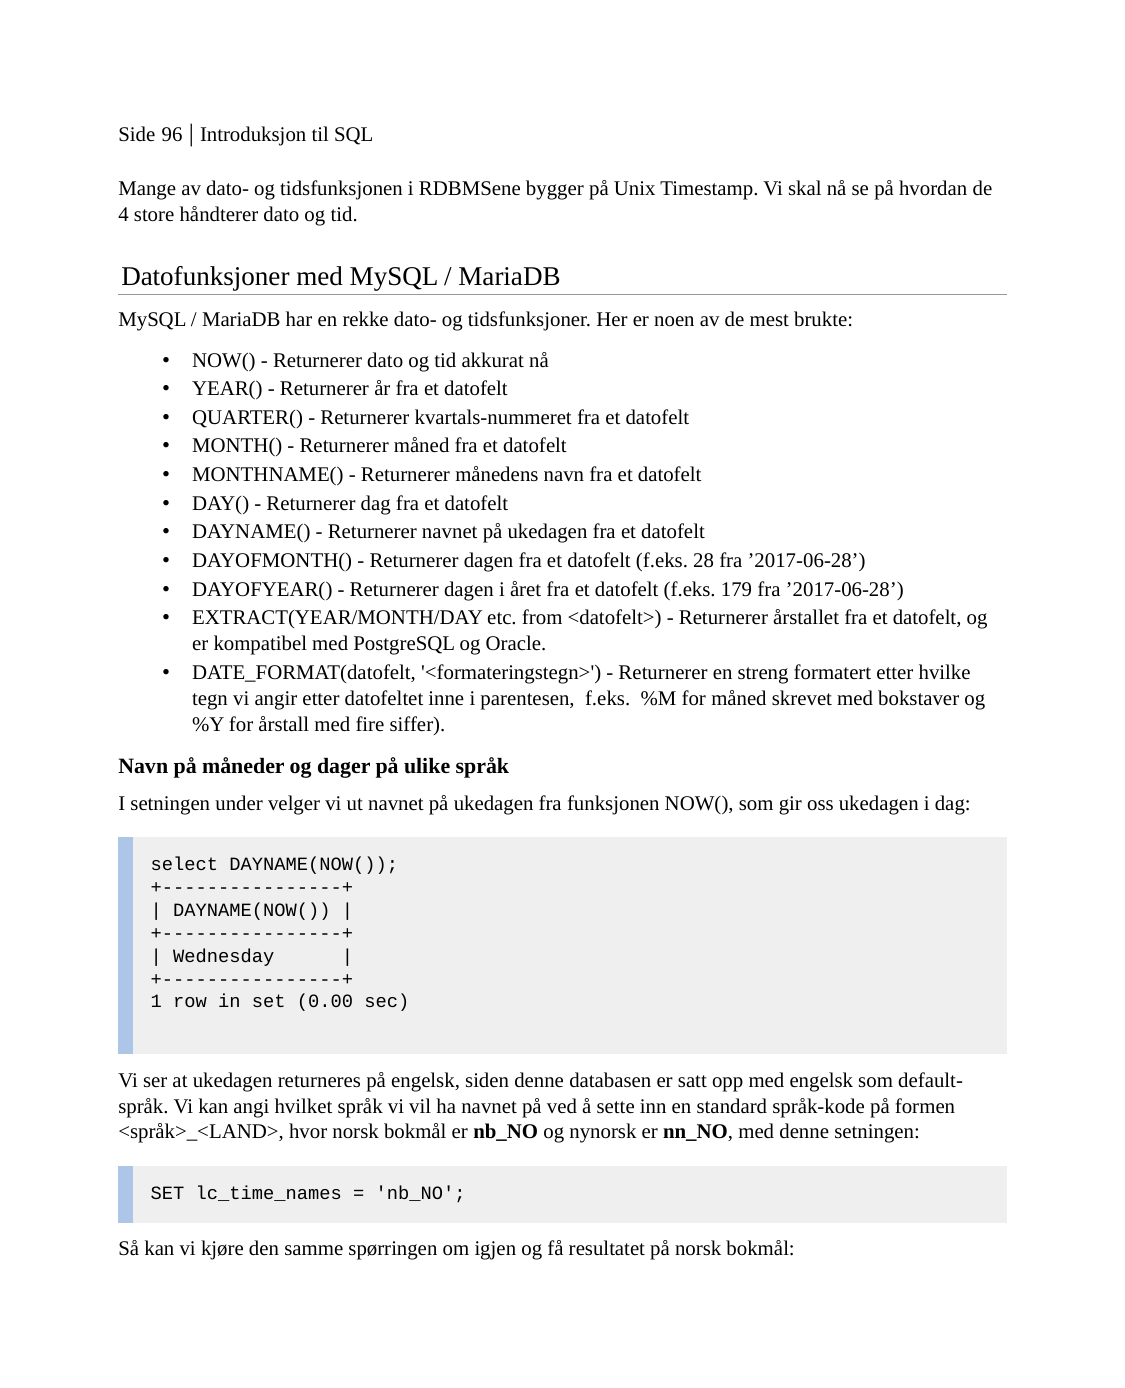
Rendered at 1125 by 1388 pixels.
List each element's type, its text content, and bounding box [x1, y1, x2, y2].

text select DAYNAME(NOW()); +----------------+ | DAYNAME(NOW()) | +----------------+ | Wednesday | +----------------+ 1 row in set (0.00 sec) [133, 837, 1007, 1054]
list MONTHNAME() - Returnerer månedens navn fra et datofelt [162, 462, 1007, 486]
list MONTH() - Returnerer måned fra et datofelt [162, 433, 1007, 457]
text SET lc_time_names = 'nb_NO'; [133, 1166, 1007, 1223]
list DAYOFMONTH() - Returnerer dagen fra et datofelt (f.eks. 28 fra ’2017-06-28’) [162, 548, 1007, 572]
text I setningen under velger vi ut navnet på ukedagen fra funksjonen NOW(), som gir oss ukedagen i dag: [118, 791, 1007, 815]
list QUARTER() - Returnerer kvartals-nummeret fra et datofelt [162, 405, 1007, 429]
text Mange av dato- og tidsfunksjonen i RDBMSene bygger på Unix Timestamp. Vi skal nå se på hvordan de 4 store håndterer dato og tid. [118, 176, 1007, 226]
list DATE_FORMAT(datofelt, '<formateringstegn>') - Returnerer en streng formatert etter hvilke tegn vi angir etter datofeltet inne i parentesen, f.eks. %M for måned skrevet med bokstaver og %Y for årstall med fire siffer). [162, 660, 1007, 736]
subtitle Navn på måneder og dager på ulike språk [118, 753, 1007, 778]
subtitle Datofunksjoner med MySQL / MariaDB [118, 257, 1007, 294]
list EXTRACT(YEAR/MONTH/DAY etc. from <datofelt>) - Returnerer årstallet fra et datofelt, og er kompatibel med PostgreSQL og Oracle. [162, 605, 1007, 655]
text MySQL / MariaDB har en rekke dato- og tidsfunksjoner. Her er noen av de mest brukte: [118, 307, 1007, 331]
list YEAR() - Returnerer år fra et datofelt [162, 376, 1007, 400]
text Så kan vi kjøre den samme spørringen om igjen og få resultatet på norsk bokmål: [118, 1236, 1007, 1260]
list DAYNAME() - Returnerer navnet på ukedagen fra et datofelt [162, 519, 1007, 543]
list DAY() - Returnerer dag fra et datofelt [162, 491, 1007, 515]
text Vi ser at ukedagen returneres på engelsk, siden denne databasen er satt opp med engelsk som default-språk. Vi kan angi hvilket språk vi vil ha navnet på ved å sette inn en standard språk-kode på formen <språk>_<LAND>, hvor norsk bokmål er nb_NO og nynorsk er nn_NO, med denne setningen: [118, 1068, 1007, 1143]
list DAYOFYEAR() - Returnerer dagen i året fra et datofelt (f.eks. 179 fra ’2017-06-28’) [162, 577, 1007, 601]
list NOW() - Returnerer dato og tid akkurat nå [162, 347, 1007, 372]
